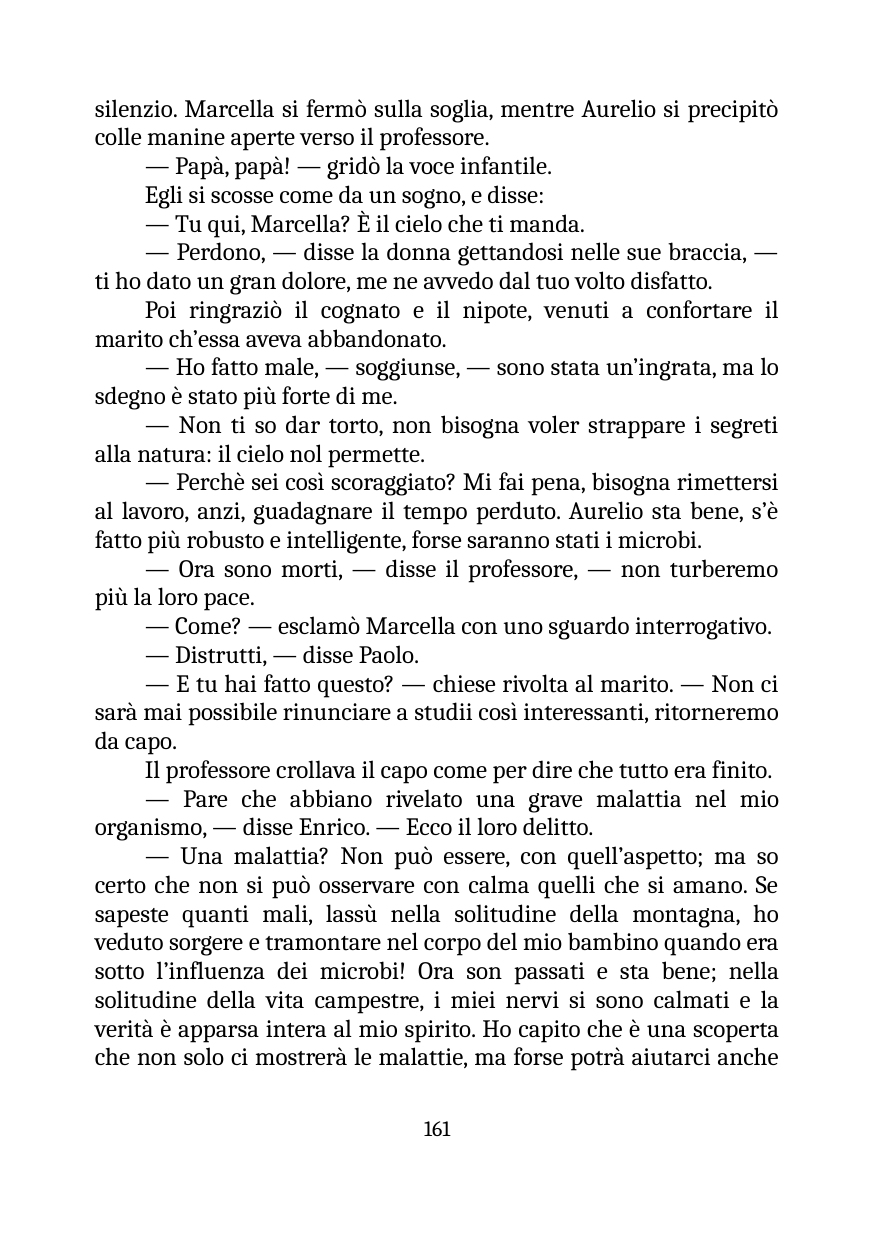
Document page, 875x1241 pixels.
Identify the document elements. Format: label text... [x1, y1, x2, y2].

text Egli si scosse come da un sogno, e disse: [94, 181, 779, 209]
text — Non ti so dar torto, non bisogna voler strappare i segreti alla natura: il cielo nol permette. [94, 411, 779, 468]
text Il professore crollava il capo come per dire che tutto era finito. [94, 756, 779, 784]
text — Perchè sei così scoraggiato? Mi fai pena, bisogna rimettersi al lavoro, anzi, guadagnare il tempo perduto. Aurelio sta bene, s’è fatto più robusto e intelligente, forse saranno stati i microbi. [94, 468, 779, 554]
text — Tu qui, Marcella? È il cielo che ti manda. [94, 209, 779, 238]
text — Perdono, — disse la donna gettandosi nelle sue braccia, — ti ho dato un gran dolore, me ne avvedo dal tuo volto disfatto. [94, 238, 779, 296]
text — Una malattia? Non può essere, con quell’aspetto; ma so certo che non si può osservare con calma quelli che si amano. Se sapeste quanti mali, lassù nella solitudine della montagna, ho veduto sorgere e tramontare nel corpo del mio bambino quando era sotto l’influenza dei microbi! Ora son passati e sta bene; nella solitudine della vita campestre, i miei nervi si sono calmati e la verità è apparsa intera al mio spirito. Ho capito che è una scoperta che non solo ci mostrerà le malattie, ma forse potrà aiutarci anche [94, 842, 779, 1072]
text — Come? — esclamò Marcella con uno sguardo interrogativo. [94, 612, 779, 641]
text Poi ringraziò il cognato e il nipote, venuti a confortare il marito ch’essa aveva abbandonato. [94, 296, 779, 353]
text — Distrutti, — disse Paolo. [94, 641, 779, 669]
text — E tu hai fatto questo? — chiese rivolta al marito. — Non ci sarà mai possibile rinunciare a studii così interessanti, ritorneremo da capo. [94, 669, 779, 756]
text — Ora sono morti, — disse il professore, — non turberemo più la loro pace. [94, 554, 779, 612]
text silenzio. Marcella si fermò sulla soglia, mentre Aurelio si precipitò colle manine aperte verso il professore. [94, 94, 779, 152]
text — Pare che abbiano rivelato una grave malattia nel mio organismo, — disse Enrico. — Ecco il loro delitto. [94, 784, 779, 842]
text — Papà, papà! — gridò la voce infantile. [94, 152, 779, 181]
text — Ho fatto male, — soggiunse, — sono stata un’ingrata, ma lo sdegno è stato più forte di me. [94, 353, 779, 411]
